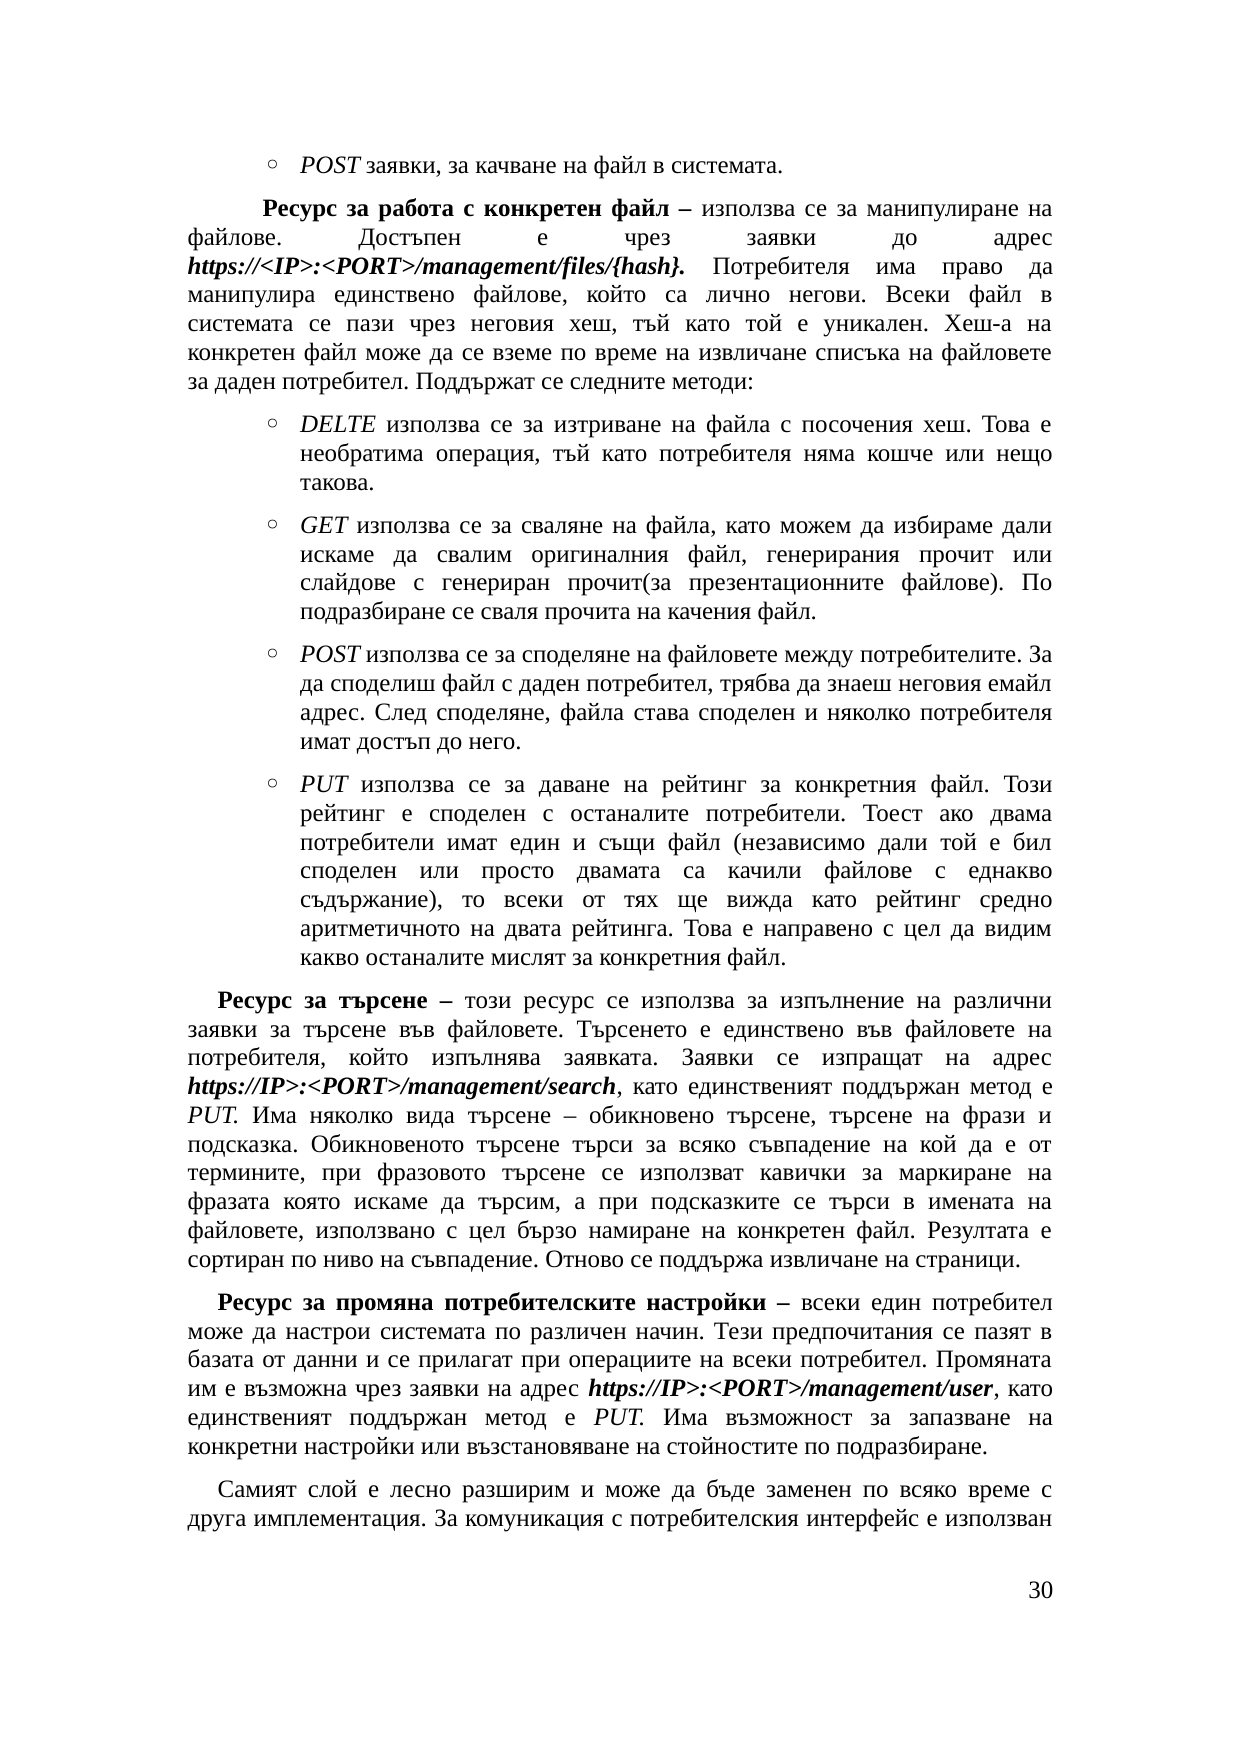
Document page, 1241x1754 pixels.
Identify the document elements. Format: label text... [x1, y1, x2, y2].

list POST заявки, за качване на файл в системата. [262, 150, 1053, 179]
list PUT използва се за даване на рейтинг за конкретния файл. Този рейтинг е споделен с останалите потребители. Тоест ако двама потребители имат един и същи файл (независимо дали той е бил споделен или просто двамата са качили файлове с еднакво съдържание), то всеки от тях ще вижда като рейтинг средно аритметичното на двата рейтинга. Това е направено с цел да видим какво останалите мислят за конкретния файл. [262, 769, 1053, 970]
list DELTE използва се за изтриване на файла с посочения хеш. Това е необратима операция, тъй като потребителя няма кошче или нещо такова. [262, 409, 1053, 495]
text Самият слой е лесно разширим и може да бъде заменен по всяко време с друга имплементация. За комуникация с потребителския интерфейс е използван [187, 1474, 1053, 1532]
list GET използва се за сваляне на файла, като можем да избираме дали искаме да свалим оригиналния файл, генерирания прочит или слайдове с генериран прочит(за презентационните файлове). По подразбиране се сваля прочита на качения файл. [262, 510, 1053, 625]
text Ресурс за промяна потребителските настройки – всеки един потребител може да настрои системата по различен начин. Тези предпочитания се пазят в базата от данни и се прилагат при операциите на всеки потребител. Промяната им е възможна чрез заявки на адрес https://IP>:<PORT>/management/user, като единственият поддържан метод е PUT. Има възможност за запазване на конкретни настройки или възстановяване на стойностите по подразбиране. [187, 1287, 1053, 1459]
list POST използва се за споделяне на файловете между потребителите. За да споделиш файл с даден потребител, трябва да знаеш неговия емайл адрес. След споделяне, файла става споделен и няколко потребителя имат достъп до него. [262, 639, 1053, 754]
text Ресурс за работа с конкретен файл – използва се за манипулиране на файлове. Достъпен е чрез заявки до адрес https://<IP>:<PORT>/management/files/{hash}. Потребителя има право да манипулира единствено файлове, който са лично негови. Всеки файл в системата се пази чрез неговия хеш, тъй като той е уникален. Хеш-а на конкретен файл може да се вземе по време на извличане списъка на файловете за даден потребител. Поддържат се следните методи: [187, 193, 1053, 394]
text Ресурс за търсене – този ресурс се използва за изпълнение на различни заявки за търсене във файловете. Търсенето е единствено във файловете на потребителя, който изпълнява заявката. Заявки се изпращат на адрес https://IP>:<PORT>/management/search, като единственият поддържан метод е PUT. Има няколко вида търсене – обикновено търсене, търсене на фрази и подсказка. Обикновеното търсене търси за всяко съвпадение на кой да е от термините, при фразовото търсене се използват кавички за маркиране на фразата която искаме да търсим, а при подсказките се търси в имената на файловете, използвано с цел бързо намиране на конкретен файл. Резултата е сортиран по ниво на съвпадение. Отново се поддържа извличане на страници. [187, 985, 1053, 1272]
